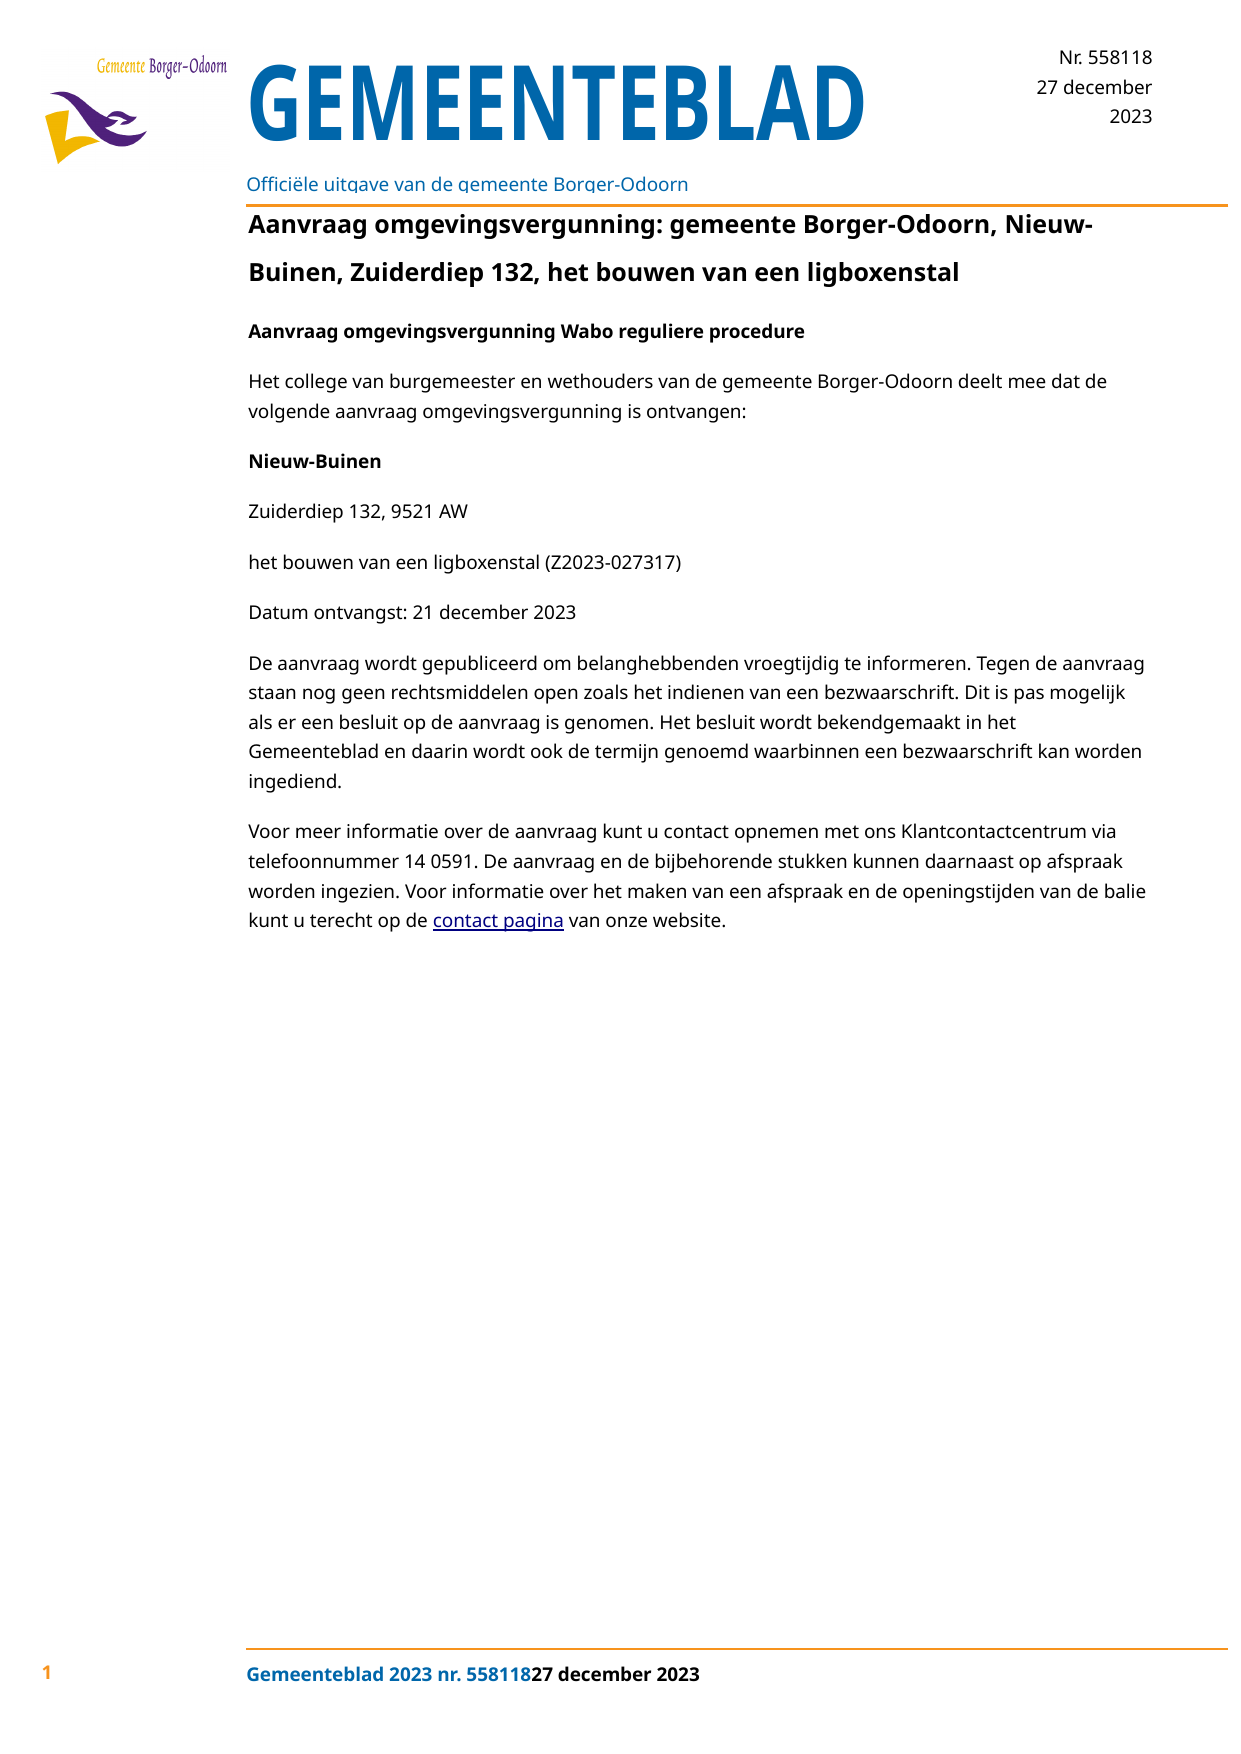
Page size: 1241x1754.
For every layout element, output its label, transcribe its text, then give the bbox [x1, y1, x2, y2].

text Zuiderdiep 132, 9521 AW [248, 499, 1152, 524]
picture [41, 47, 231, 172]
text Aanvraag omgevingsvergunning Wabo reguliere procedure [248, 318, 1152, 344]
text Het college van burgemeester en wethouders van de gemeente Borger-Odoorn deelt mee dat de volgende aanvraag omgevingsvergunning is ontvangen: [248, 368, 1152, 424]
text Datum ontvangst: 21 december 2023 [248, 599, 1152, 625]
text het bouwen van een ligboxenstal (Z2023-027317) [248, 549, 1152, 575]
text Aanvraag omgevingsvergunning: gemeente Borger-Odoorn, Nieuw-Buinen, Zuiderdiep 132, het bouwen van een ligboxenstal [248, 207, 1152, 288]
text Voor meer informatie over de aanvraag kunt u contact opnemen met ons Klantcontactcentrum via telefoonnummer 14 0591. De aanvraag en de bijbehorende stukken kunnen daarnaast op afspraak worden ingezien. Voor informatie over het maken van een afspraak en de openingstijden van de balie kunt u terecht op de contact pagina van onze website. [248, 819, 1152, 933]
text De aanvraag wordt gepubliceerd om belanghebbenden vroegtijdig te informeren. Tegen de aanvraag staan nog geen rechtsmiddelen open zoals het indienen van een bezwaarschrift. Dit is pas mogelijk als er een besluit op de aanvraag is genomen. Het besluit wordt bekendgemaakt in het Gemeenteblad en daarin wordt ook de termijn genoemd waarbinnen een bezwaarschrift kan worden ingediend. [248, 650, 1152, 794]
text Nieuw-Buinen [248, 448, 1152, 474]
